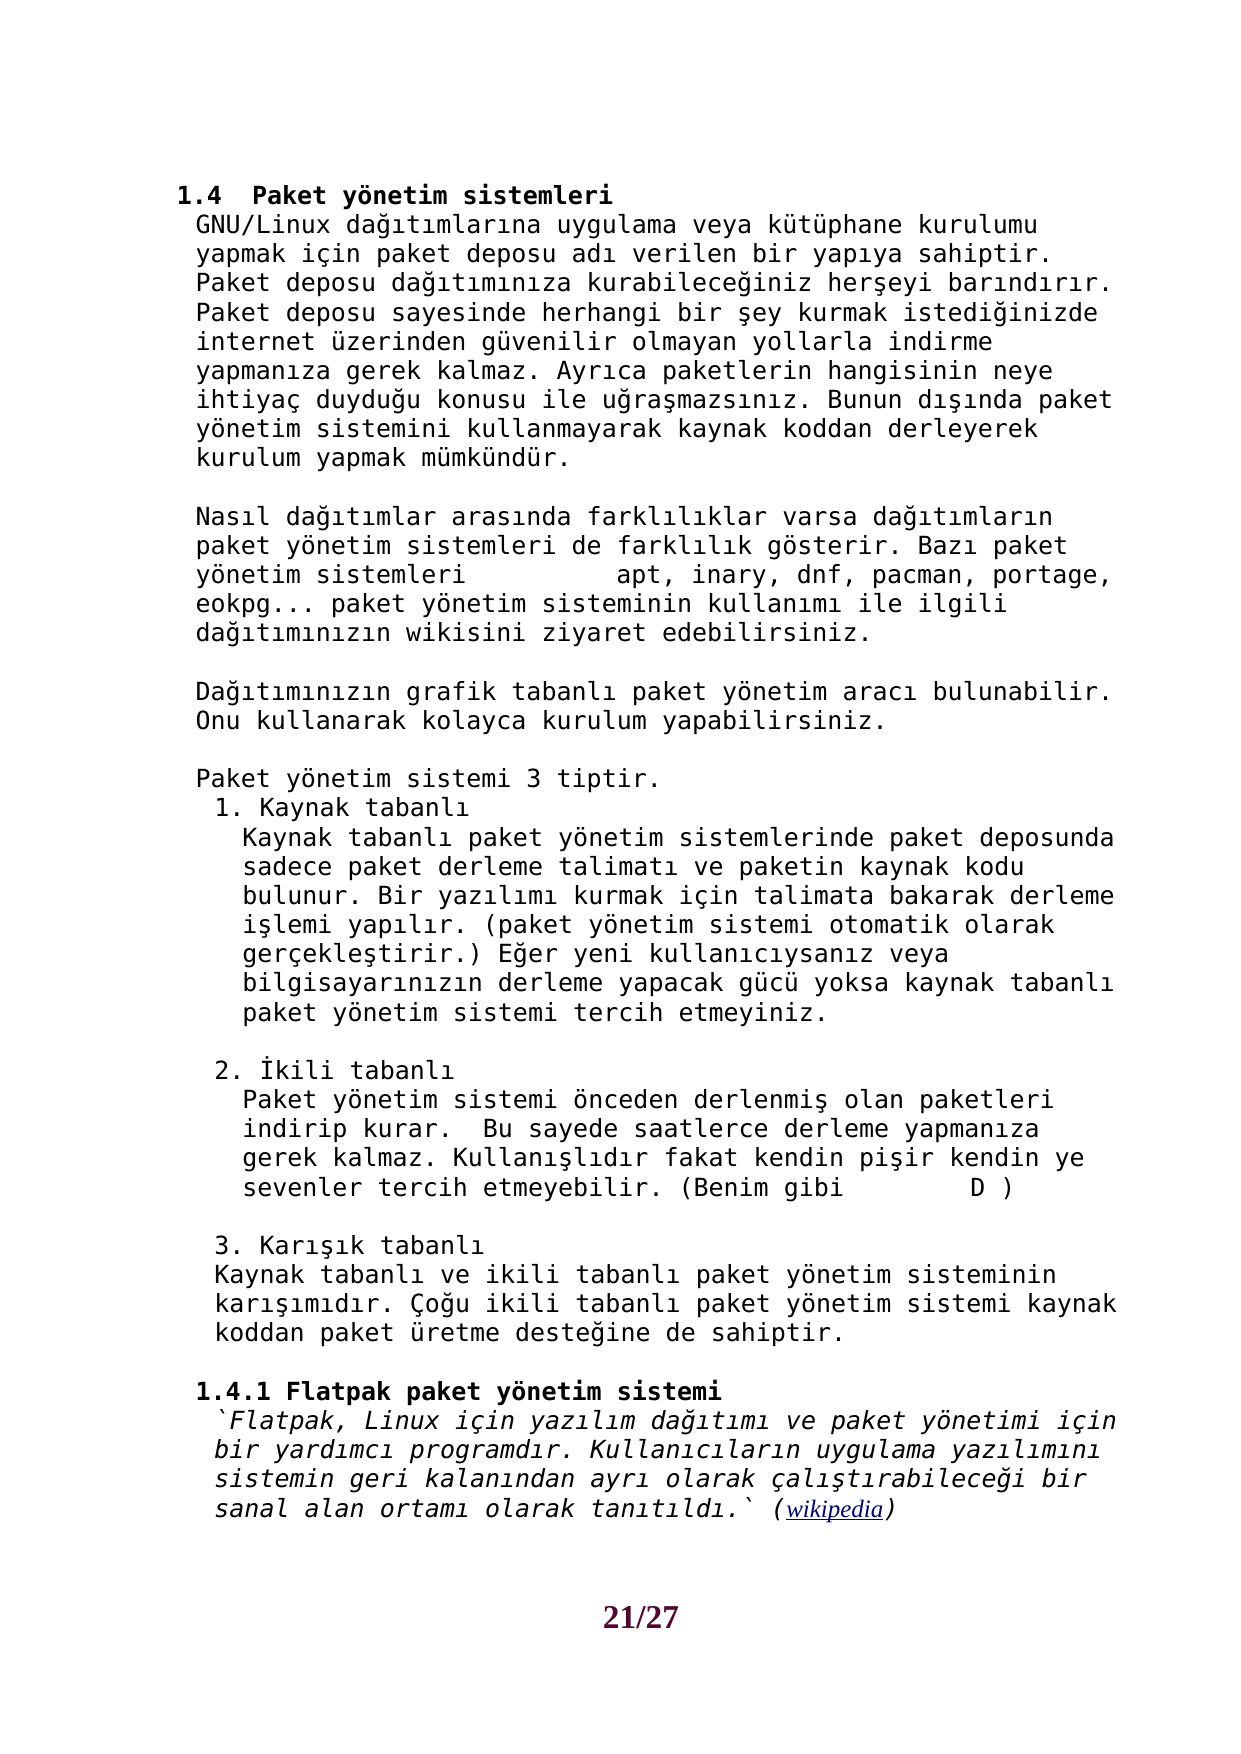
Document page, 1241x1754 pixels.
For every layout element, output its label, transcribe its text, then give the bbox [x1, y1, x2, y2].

text 1.4 Paket yönetim sistemleri [177, 181, 1123, 210]
text 2. İkili tabanlı [214, 1056, 1123, 1085]
text 3. Karışık tabanlı [214, 1231, 1123, 1260]
text 1. Kaynak tabanlı [214, 794, 1123, 823]
text Nasıl dağıtımlar arasında farklılıklar varsa dağıtımların paket yönetim sistemleri de farklılık gösterir. Bazı paket yönetim sistemleri apt, inary, dnf, pacman, portage, eokpg... paket yönetim sisteminin kullanımı ile ilgili dağıtımınızın wikisini ziyaret edebilirsiniz. [195, 502, 1123, 648]
text Kaynak tabanlı ve ikili tabanlı paket yönetim sisteminin karışımıdır. Çoğu ikili tabanlı paket yönetim sistemi kaynak koddan paket üretme desteğine de sahiptir. [214, 1260, 1123, 1348]
text 1.4.1 Flatpak paket yönetim sistemi [195, 1377, 1123, 1406]
text Dağıtımınızın grafik tabanlı paket yönetim aracı bulunabilir. Onu kullanarak kolayca kurulum yapabilirsiniz. [195, 677, 1123, 735]
text GNU/Linux dağıtımlarına uygulama veya kütüphane kurulumu yapmak için paket deposu adı verilen bir yapıya sahiptir. Paket deposu dağıtımınıza kurabileceğiniz herşeyi barındırır. Paket deposu sayesinde herhangi bir şey kurmak istediğinizde internet üzerinden güvenilir olmayan yollarla indirme yapmanıza gerek kalmaz. Ayrıca paketlerin hangisinin neye ihtiyaç duyduğu konusu ile uğraşmazsınız. Bunun dışında paket yönetim sistemini kullanmayarak kaynak koddan derleyerek kurulum yapmak mümkündür. [195, 210, 1123, 473]
text Paket yönetim sistemi önceden derlenmiş olan paketleri indirip kurar. Bu sayede saatlerce derleme yapmanıza gerek kalmaz. Kullanışlıdır fakat kendin pişir kendin ye sevenler tercih etmeyebilir. (Benim gibi D ) [242, 1085, 1123, 1202]
text `Flatpak, Linux için yazılım dağıtımı ve paket yönetimi için bir yardımcı programdır. Kullanıcıların uygulama yazılımını sistemin geri kalanından ayrı olarak çalıştırabileceği bir sanal alan ortamı olarak tanıtıldı.` (wikipedia) [214, 1406, 1123, 1523]
text Paket yönetim sistemi 3 tiptir. [195, 764, 1123, 794]
text Kaynak tabanlı paket yönetim sistemlerinde paket deposunda sadece paket derleme talimatı ve paketin kaynak kodu bulunur. Bir yazılımı kurmak için talimata bakarak derleme işlemi yapılır. (paket yönetim sistemi otomatik olarak gerçekleştirir.) Eğer yeni kullanıcıysanız veya bilgisayarınızın derleme yapacak gücü yoksa kaynak tabanlı paket yönetim sistemi tercih etmeyiniz. [242, 823, 1123, 1027]
